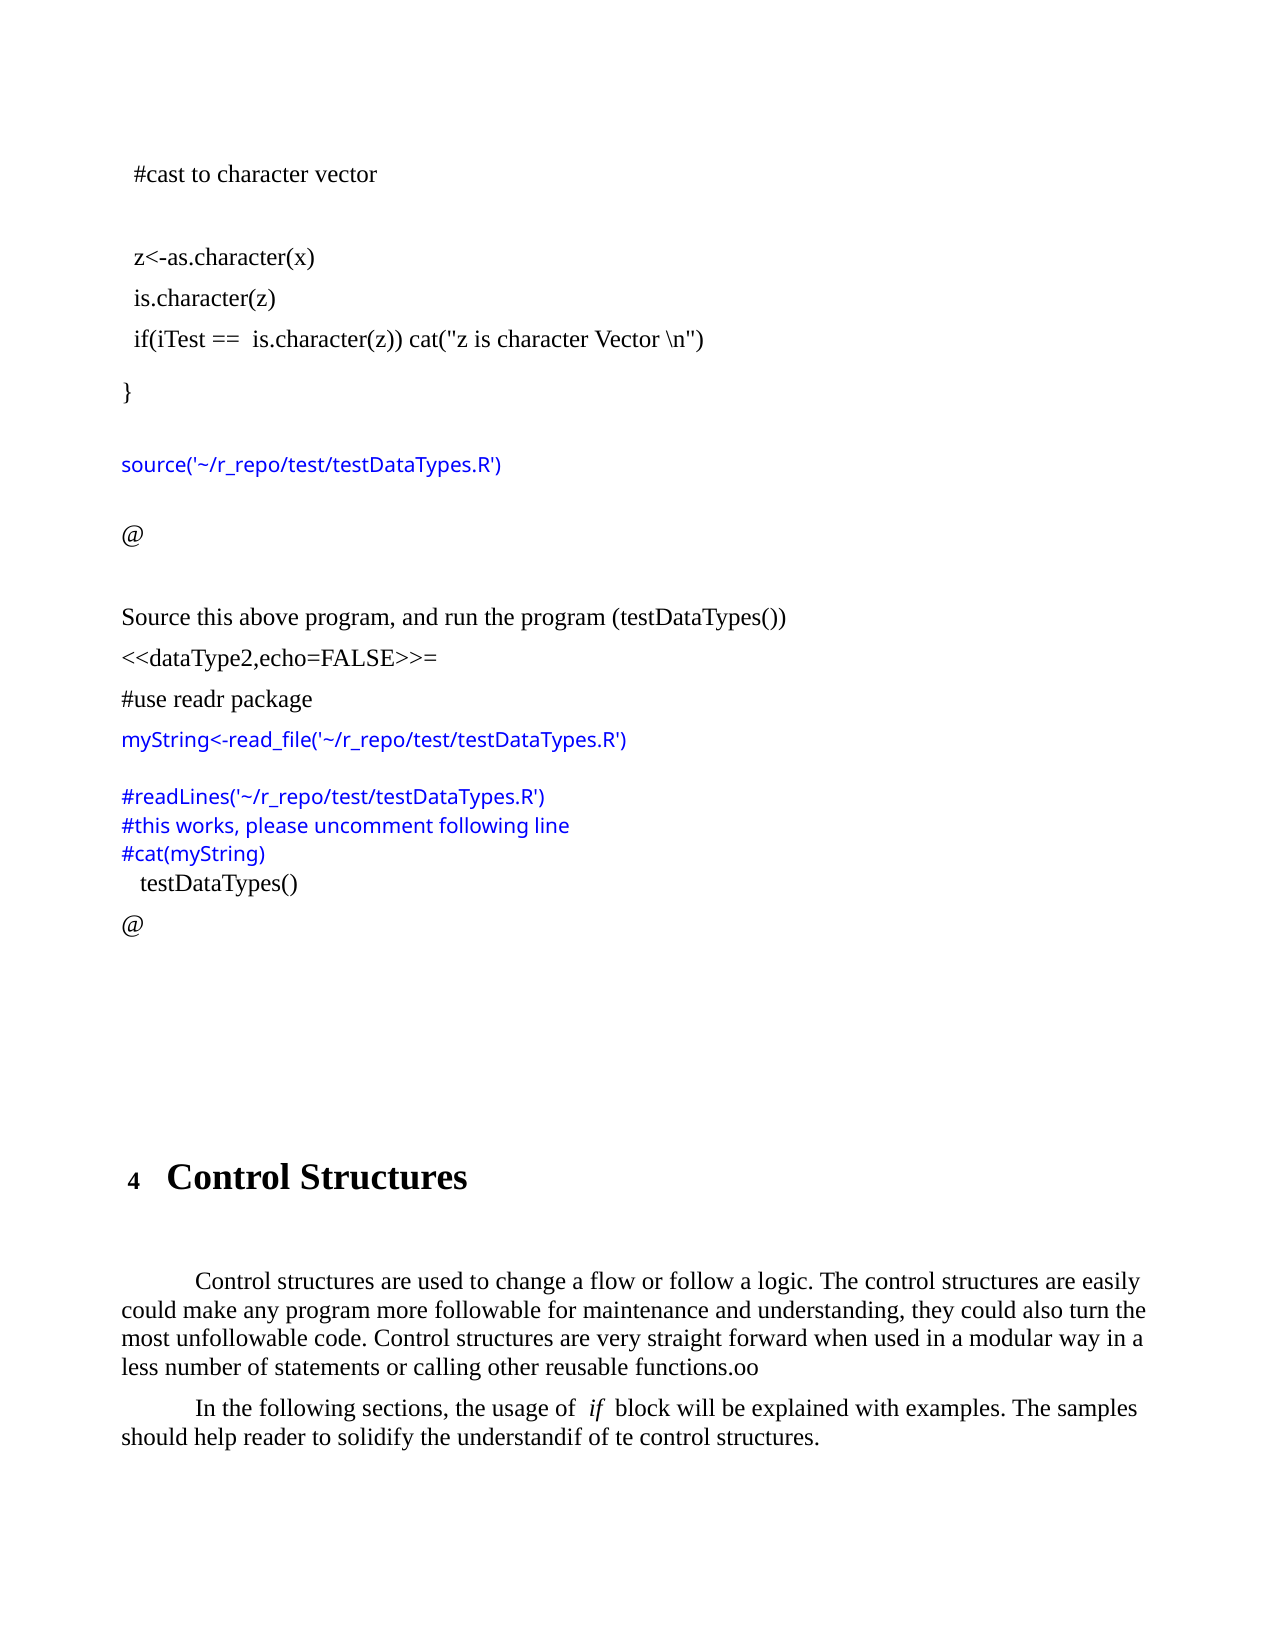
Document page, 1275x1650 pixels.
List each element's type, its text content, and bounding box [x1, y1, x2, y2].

text if(iTest == is.character(z)) cat("z is character Vector \n") [121, 324, 1158, 353]
text #readLines('~/r_repo/test/testDataTypes.R') [121, 782, 1158, 811]
text #cat(myString) [121, 839, 1158, 868]
text <<dataType2,echo=FALSE>>= [121, 643, 1158, 672]
text Source this above program, and run the program (testDataTypes()) [121, 602, 1158, 631]
text #cast to character vector [121, 159, 1158, 188]
text myString<-read_file('~/r_repo/test/testDataTypes.R') [121, 726, 1158, 754]
text Control structures are used to change a flow or follow a logic. The control structures are easily could make any program more followable for maintenance and understanding, they could also turn the most unfollowable code. Control structures are very straight forward when used in a modular way in a less number of statements or calling other reusable functions.oo [121, 1266, 1158, 1381]
text z<-as.character(x) [121, 242, 1158, 271]
text @ [121, 909, 1158, 938]
subtitle Control Structures [121, 1155, 1158, 1198]
text #use readr package [121, 684, 1158, 713]
text @ [121, 519, 1158, 548]
text #this works, please uncomment following line [121, 811, 1158, 839]
text In the following sections, the usage of if block will be explained with examples. The samples should help reader to solidify the understandif of te control structures. [121, 1393, 1158, 1451]
text is.character(z) [121, 283, 1158, 312]
text } [121, 366, 1158, 409]
text source('~/r_repo/test/testDataTypes.R') [121, 450, 1158, 478]
text testDataTypes() [121, 868, 1158, 897]
